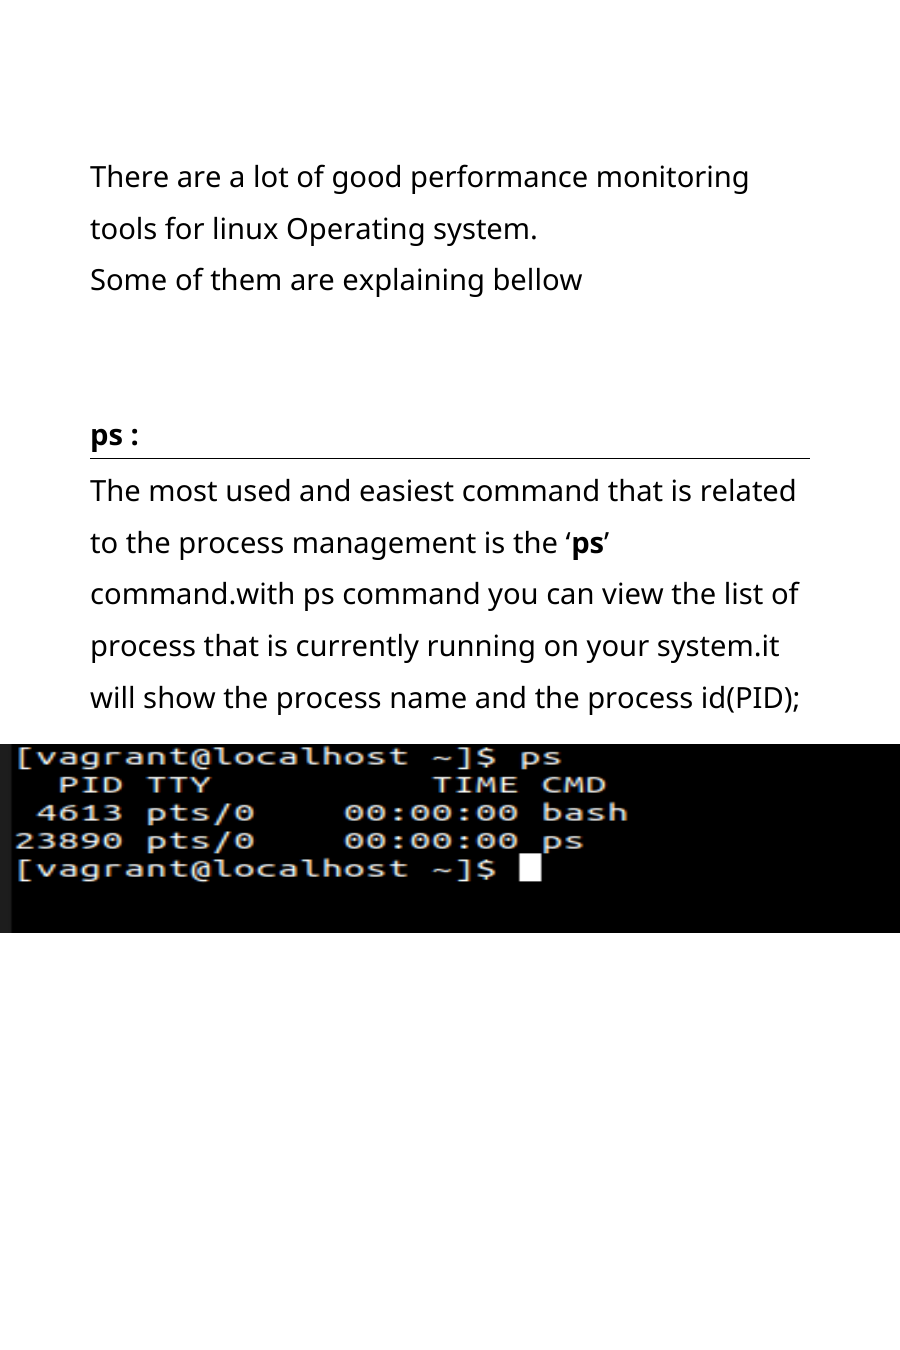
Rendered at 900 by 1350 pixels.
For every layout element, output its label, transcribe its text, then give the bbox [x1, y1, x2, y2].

text The most used and easiest command that is related to the process management is the ‘ps’ command.with ps command you can view the list of process that is currently running on your system.it will show the process name and the process id(PID); [90, 471, 810, 717]
text ps : [90, 414, 810, 458]
picture [0, 744, 900, 933]
text There are a lot of good performance monitoring tools for linux Operating system. [90, 157, 810, 248]
text Some of them are explaining bellow [90, 260, 810, 299]
